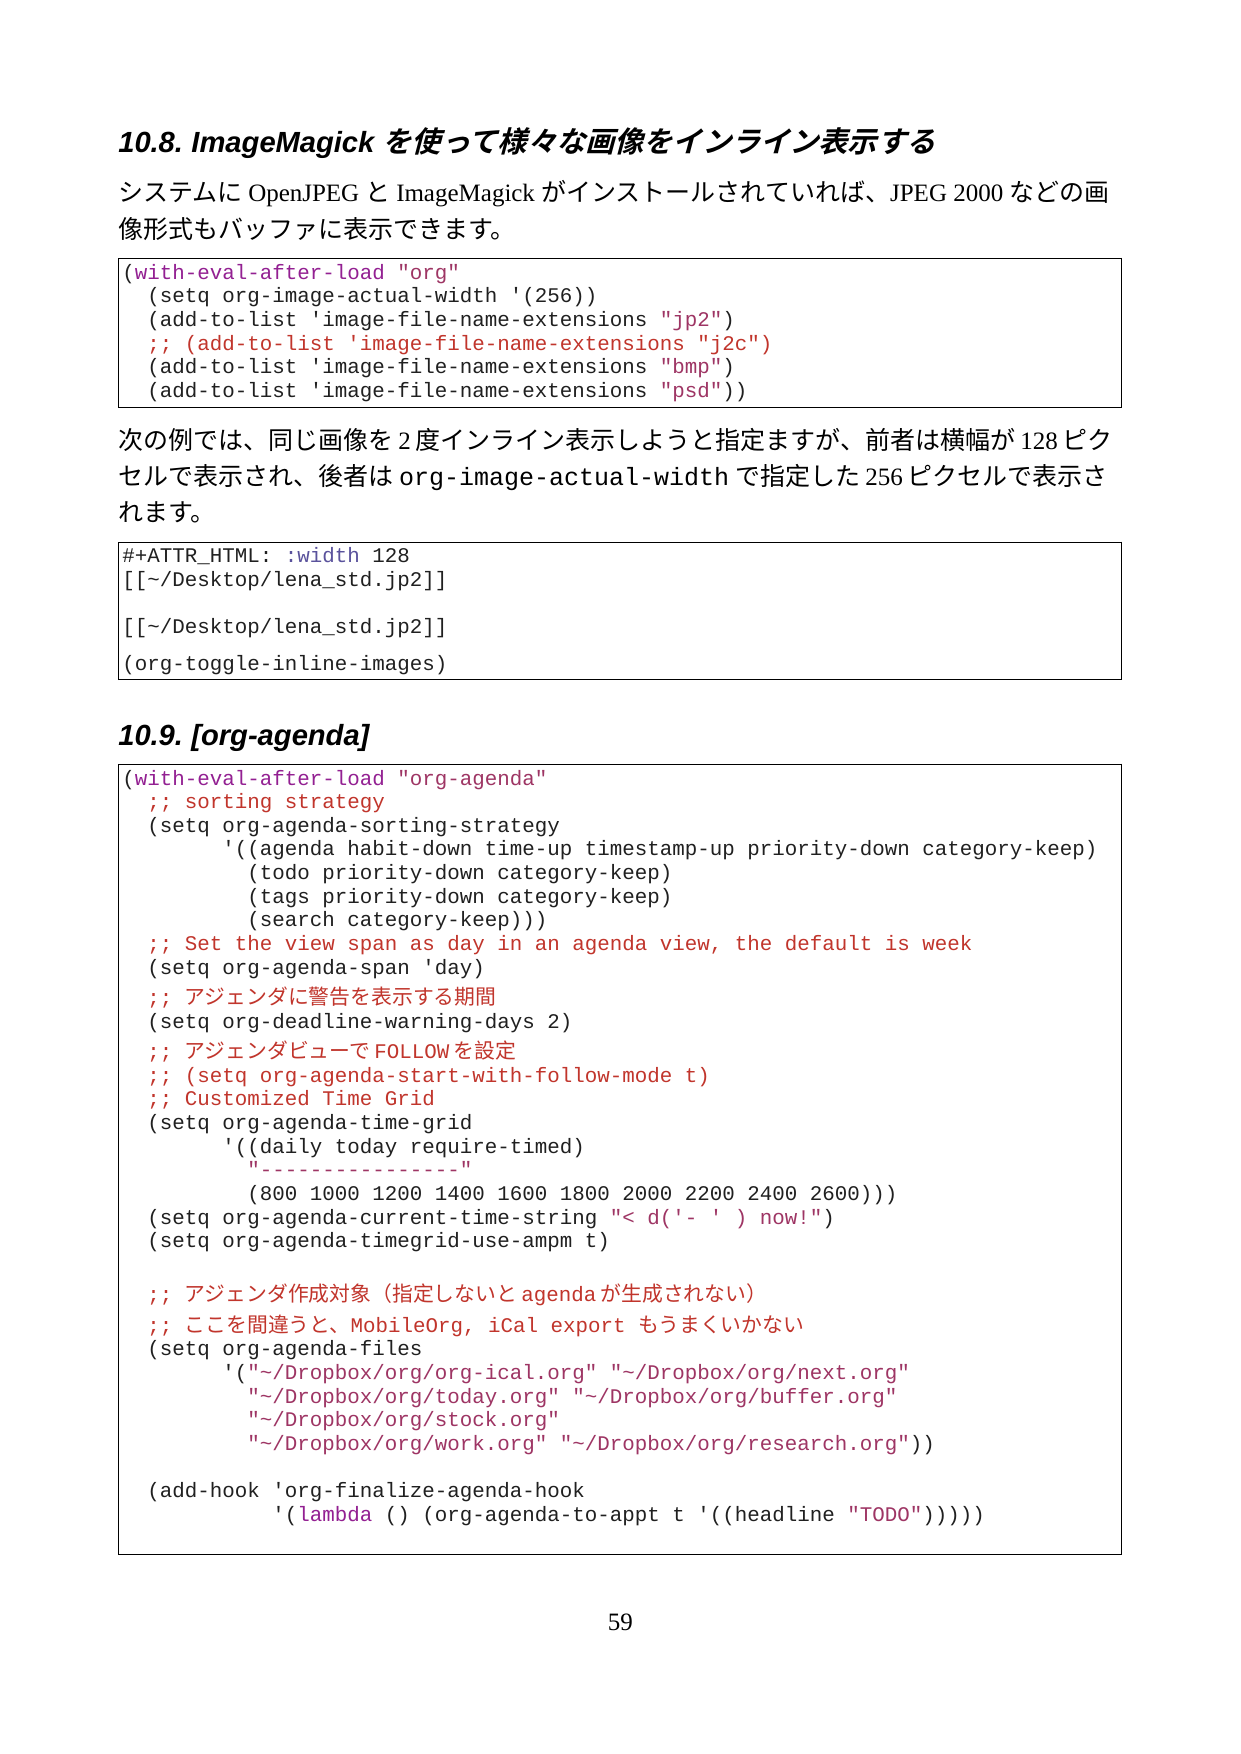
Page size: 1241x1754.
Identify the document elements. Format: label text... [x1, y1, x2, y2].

text ;; ここを間違うと、MobileOrg, iCal export もうまくいかない [119, 1304, 1121, 1334]
text ;; (setq org-agenda-start-with-follow-mode t) [119, 1061, 1121, 1084]
subtitle ImageMagick を使って様々な画像をインライン表示する [118, 118, 1122, 160]
text ;; Customized Time Grid [119, 1084, 1121, 1108]
text '("~/Dropbox/org/org-ical.org" "~/Dropbox/org/next.org" [119, 1358, 1121, 1382]
text (add-to-list 'image-file-name-extensions "jp2") [119, 305, 1121, 329]
text #+ATTR_HTML: :width 128 [119, 543, 1121, 565]
text [[~/Desktop/lena_std.jp2]] [119, 612, 1121, 640]
text ;; アジェンダ作成対象（指定しないとagendaが生成されない） [119, 1274, 1121, 1304]
text (setq org-agenda-timegrid-use-ampm t) [119, 1226, 1121, 1250]
text (todo priority-down category-keep) [119, 858, 1121, 882]
text (setq org-deadline-warning-days 2) [119, 1007, 1121, 1030]
text (with-eval-after-load "org-agenda" [119, 765, 1121, 787]
text ;; (add-to-list 'image-file-name-extensions "j2c") [119, 329, 1121, 352]
subtitle [org-agenda] [118, 717, 1122, 751]
text (setq org-agenda-files [119, 1334, 1121, 1358]
text ;; Set the view span as day in an agenda view, the default is week [119, 929, 1121, 953]
text (setq org-image-actual-width '(256)) [119, 282, 1121, 305]
text (add-hook 'org-finalize-agenda-hook [119, 1476, 1121, 1500]
text (800 1000 1200 1400 1600 1800 2000 2200 2400 2600))) [119, 1179, 1121, 1203]
text ;; アジェンダビューでFOLLOWを設定 [119, 1030, 1121, 1061]
text '(lambda () (org-agenda-to-appt t '((headline "TODO"))))) [119, 1500, 1121, 1524]
text [[~/Desktop/lena_std.jp2]] [119, 565, 1121, 589]
text "----------------" [119, 1155, 1121, 1179]
text (setq org-agenda-current-time-string "< d('- ' ) now!") [119, 1203, 1121, 1226]
text (org-toggle-inline-images) [119, 648, 1121, 679]
text (setq org-agenda-span 'day) [119, 953, 1121, 976]
text システムに OpenJPEG と ImageMagick がインストールされていれば、JPEG 2000 などの画像形式もバッファに表示できます。 [118, 173, 1122, 245]
text '((agenda habit-down time-up timestamp-up priority-down category-keep) [119, 834, 1121, 858]
text (add-to-list 'image-file-name-extensions "bmp") [119, 352, 1121, 376]
text (setq org-agenda-time-grid [119, 1108, 1121, 1132]
text ;; sorting strategy [119, 787, 1121, 811]
text 次の例では、同じ画像を2度インライン表示しようと指定ますが、前者は横幅が128ピクセルで表示され、後者は org-image-actual-width で指定した256ピクセルで表示されます。 [118, 420, 1122, 529]
text "~/Dropbox/org/work.org" "~/Dropbox/org/research.org")) [119, 1429, 1121, 1453]
text "~/Dropbox/org/stock.org" [119, 1405, 1121, 1429]
text (setq org-agenda-sorting-strategy [119, 811, 1121, 834]
text ;; アジェンダに警告を表示する期間 [119, 976, 1121, 1007]
text '((daily today require-timed) [119, 1132, 1121, 1155]
text (add-to-list 'image-file-name-extensions "psd")) [119, 376, 1121, 407]
text (with-eval-after-load "org" [119, 259, 1121, 282]
text "~/Dropbox/org/today.org" "~/Dropbox/org/buffer.org" [119, 1382, 1121, 1405]
text (search category-keep))) [119, 905, 1121, 929]
text (tags priority-down category-keep) [119, 882, 1121, 905]
